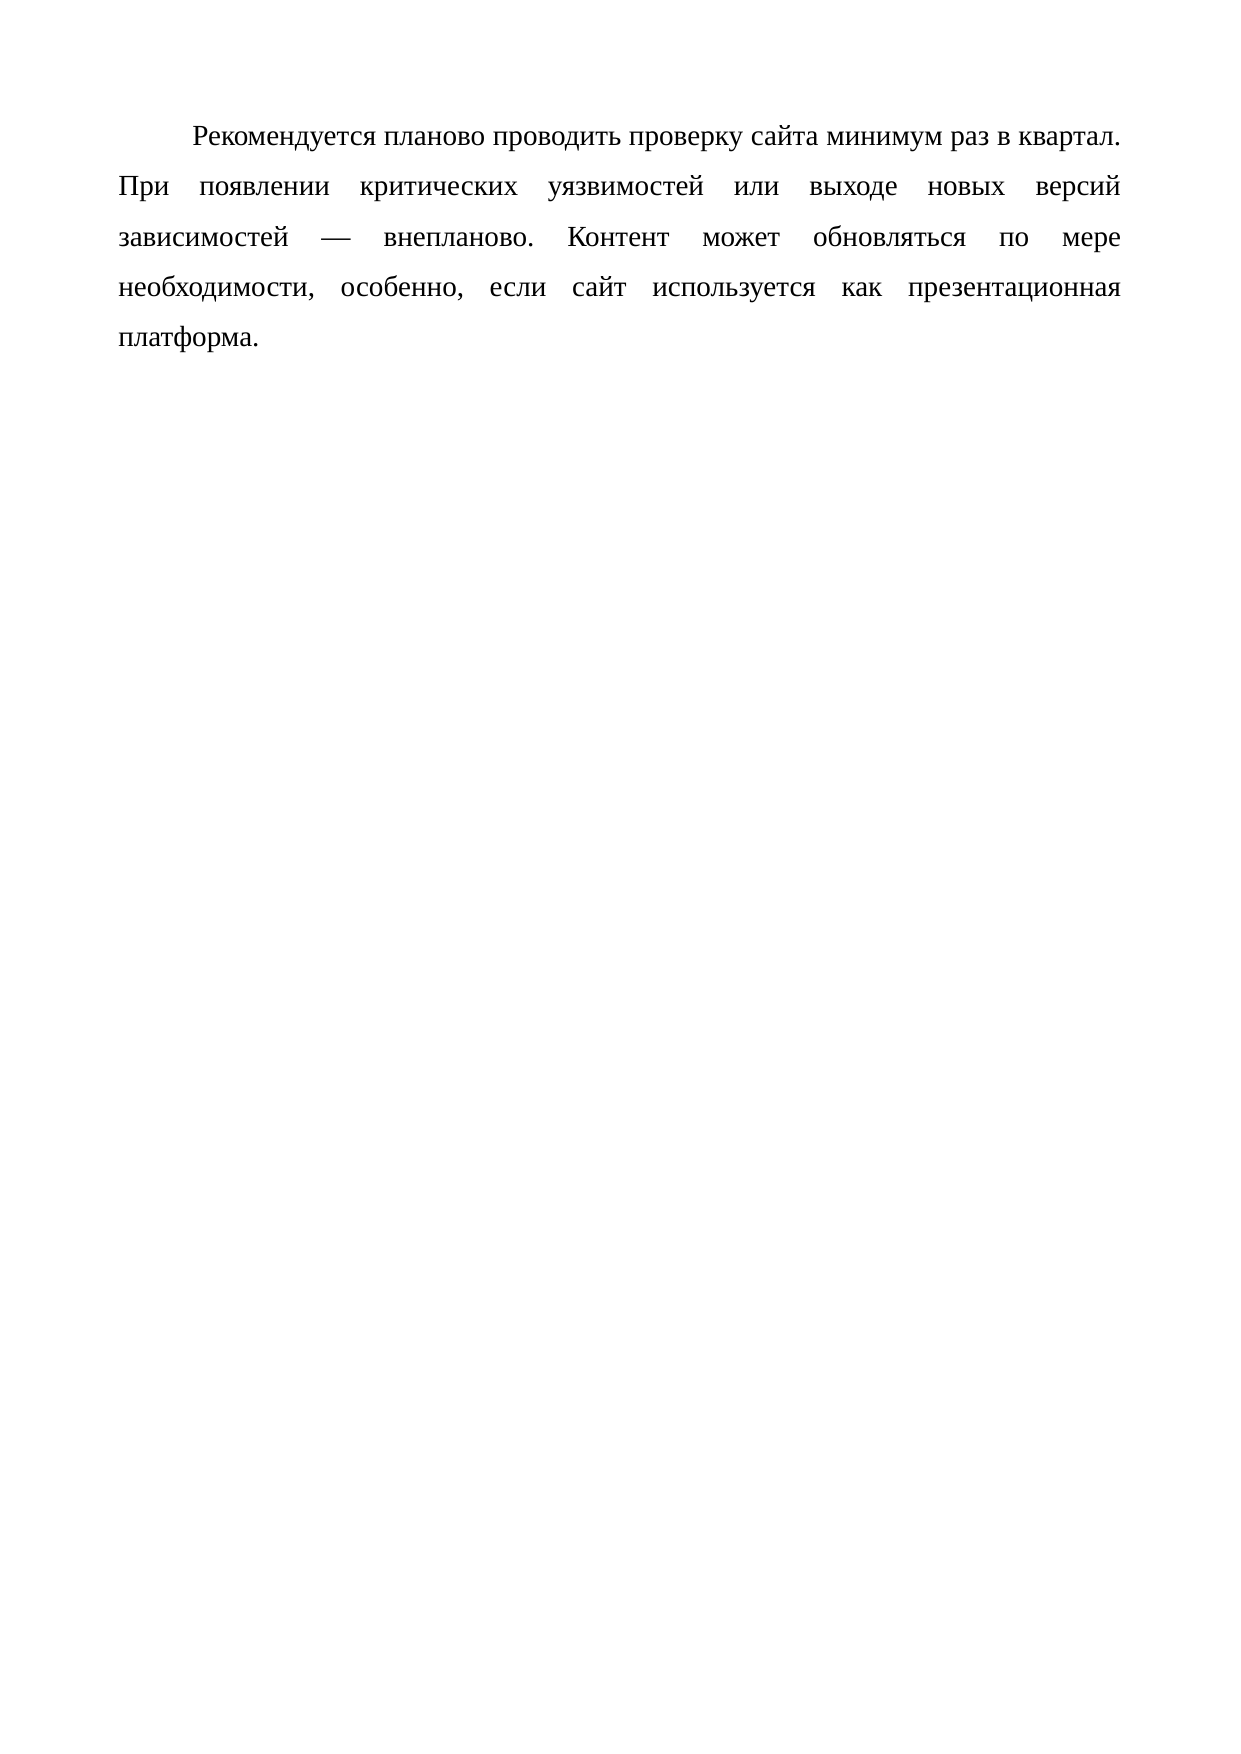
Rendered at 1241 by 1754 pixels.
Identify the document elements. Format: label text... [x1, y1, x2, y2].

text Рекомендуется планово проводить проверку сайта минимум раз в квартал. При появлении критических уязвимостей или выходе новых версий зависимостей — внепланово. Контент может обновляться по мере необходимости, особенно, если сайт используется как презентационная платформа. [118, 118, 1122, 353]
